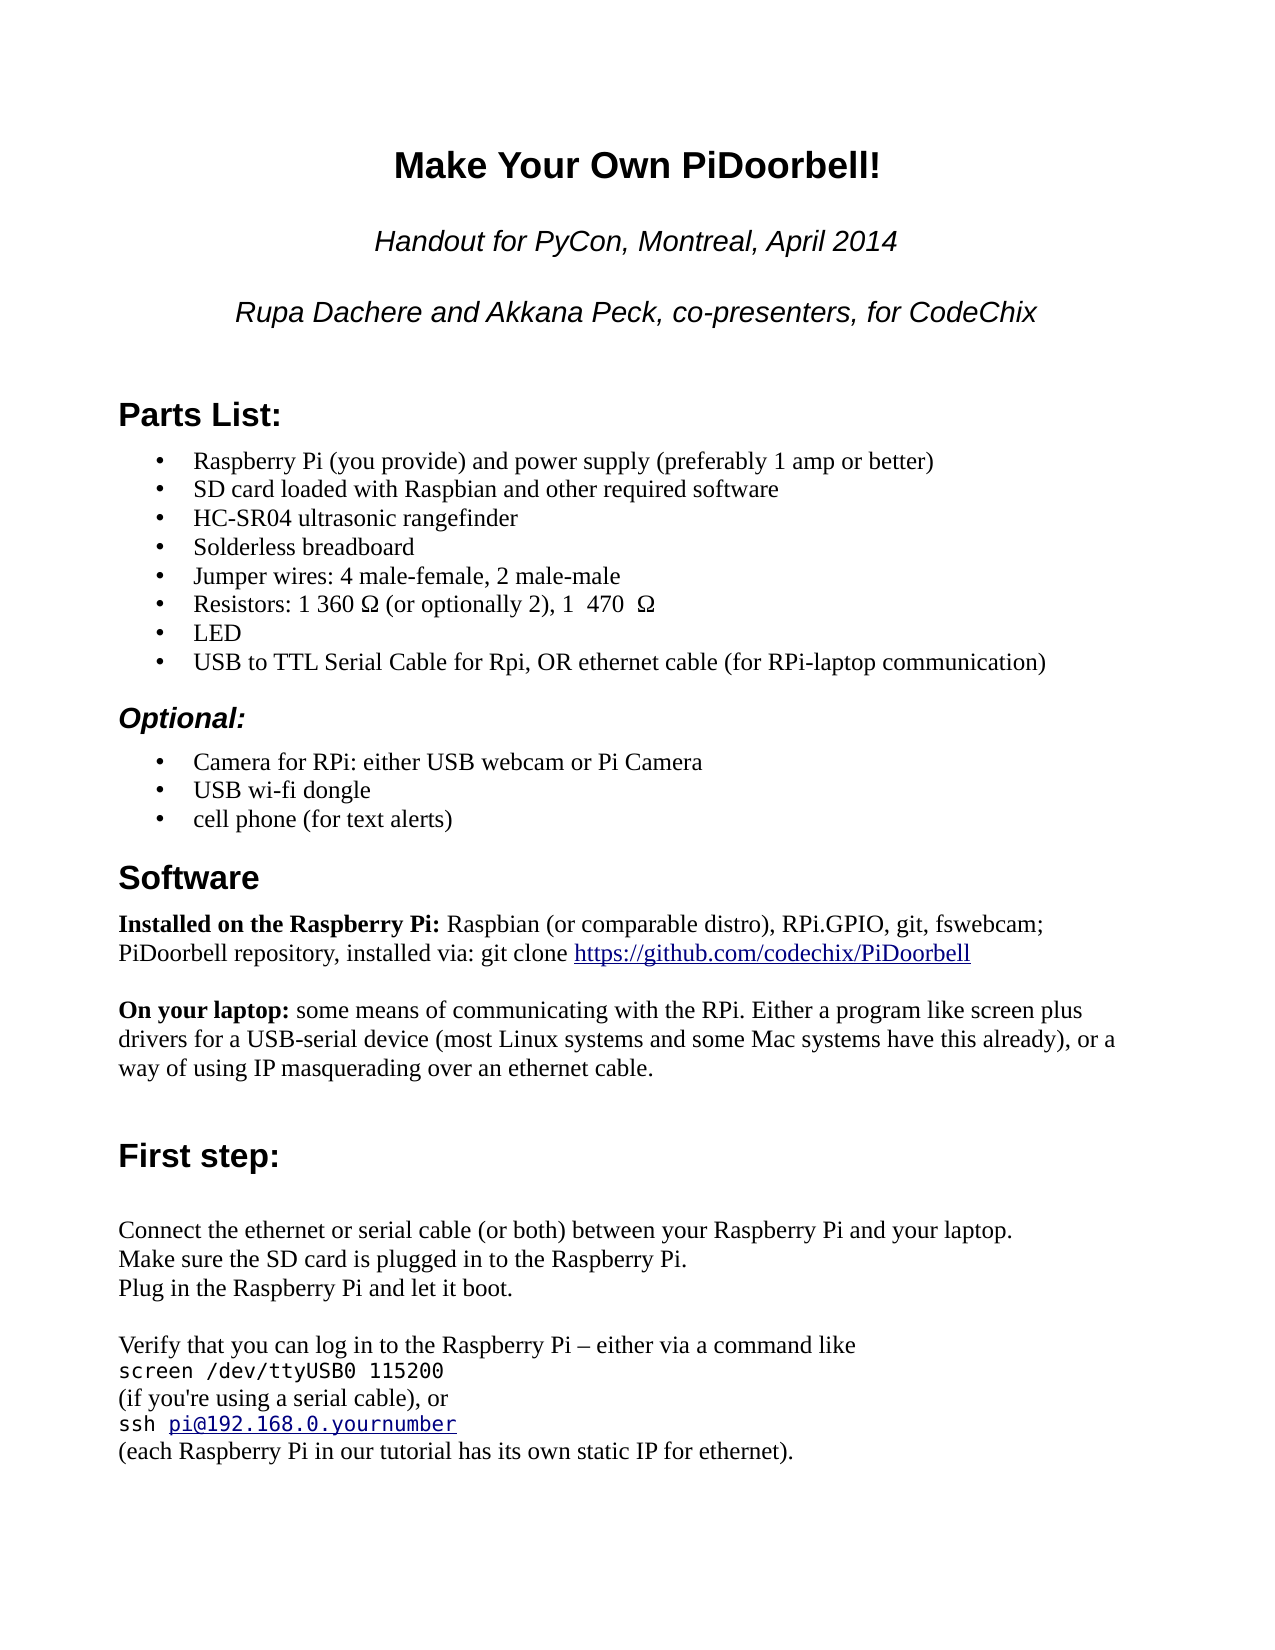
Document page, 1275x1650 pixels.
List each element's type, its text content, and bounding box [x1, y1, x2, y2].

list Solderless breadboard [156, 532, 1157, 561]
text Installed on the Raspberry Pi: Raspbian (or comparable distro), RPi.GPIO, git, fswebcam; [118, 909, 1157, 938]
subtitle Rupa Dachere and Akkana Peck, co-presenters, for CodeChix [118, 295, 1157, 328]
text screen /dev/ttyUSB0 115200 [118, 1359, 1157, 1383]
title Make Your Own PiDoorbell! [118, 143, 1157, 186]
list cell phone (for text alerts) [156, 804, 1157, 833]
list Resistors: 1 360 Ω (or optionally 2), 1 470 Ω [156, 589, 1157, 618]
list Camera for RPi: either USB webcam or Pi Camera [156, 747, 1157, 776]
text Connect the ethernet or serial cable (or both) between your Raspberry Pi and your laptop. [118, 1215, 1157, 1244]
subtitle Parts List: [118, 394, 1157, 433]
subtitle Handout for PyCon, Montreal, April 2014 [118, 224, 1157, 257]
text Verify that you can log in to the Raspberry Pi – either via a command like [118, 1330, 1157, 1359]
subtitle Software [118, 858, 1157, 897]
text Plug in the Raspberry Pi and let it boot. [118, 1273, 1157, 1302]
subtitle First step: [118, 1135, 1157, 1174]
text (if you're using a serial cable), or [118, 1383, 1157, 1412]
text (each Raspberry Pi in our tutorial has its own static IP for ethernet). [118, 1436, 1157, 1465]
text ssh pi@192.168.0.yournumber [118, 1412, 1157, 1436]
list LED [156, 618, 1157, 647]
list SD card loaded with Raspbian and other required software [156, 474, 1157, 503]
text PiDoorbell repository, installed via: git clone https://github.com/codechix/PiDoorbell [118, 938, 1157, 967]
list USB wi-fi dongle [156, 776, 1157, 804]
list Jumper wires: 4 male-female, 2 male-male [156, 561, 1157, 589]
subtitle Optional: [118, 701, 1157, 734]
list HC-SR04 ultrasonic rangefinder [156, 503, 1157, 532]
list USB to TTL Serial Cable for Rpi, OR ethernet cable (for RPi-laptop communication) [156, 647, 1157, 676]
list Raspberry Pi (you provide) and power supply (preferably 1 amp or better) [156, 446, 1157, 474]
text Make sure the SD card is plugged in to the Raspberry Pi. [118, 1244, 1157, 1273]
text On your laptop: some means of communicating with the RPi. Either a program like screen plus drivers for a USB-serial device (most Linux systems and some Mac systems have this already), or a way of using IP masquerading over an ethernet cable. [118, 995, 1157, 1082]
